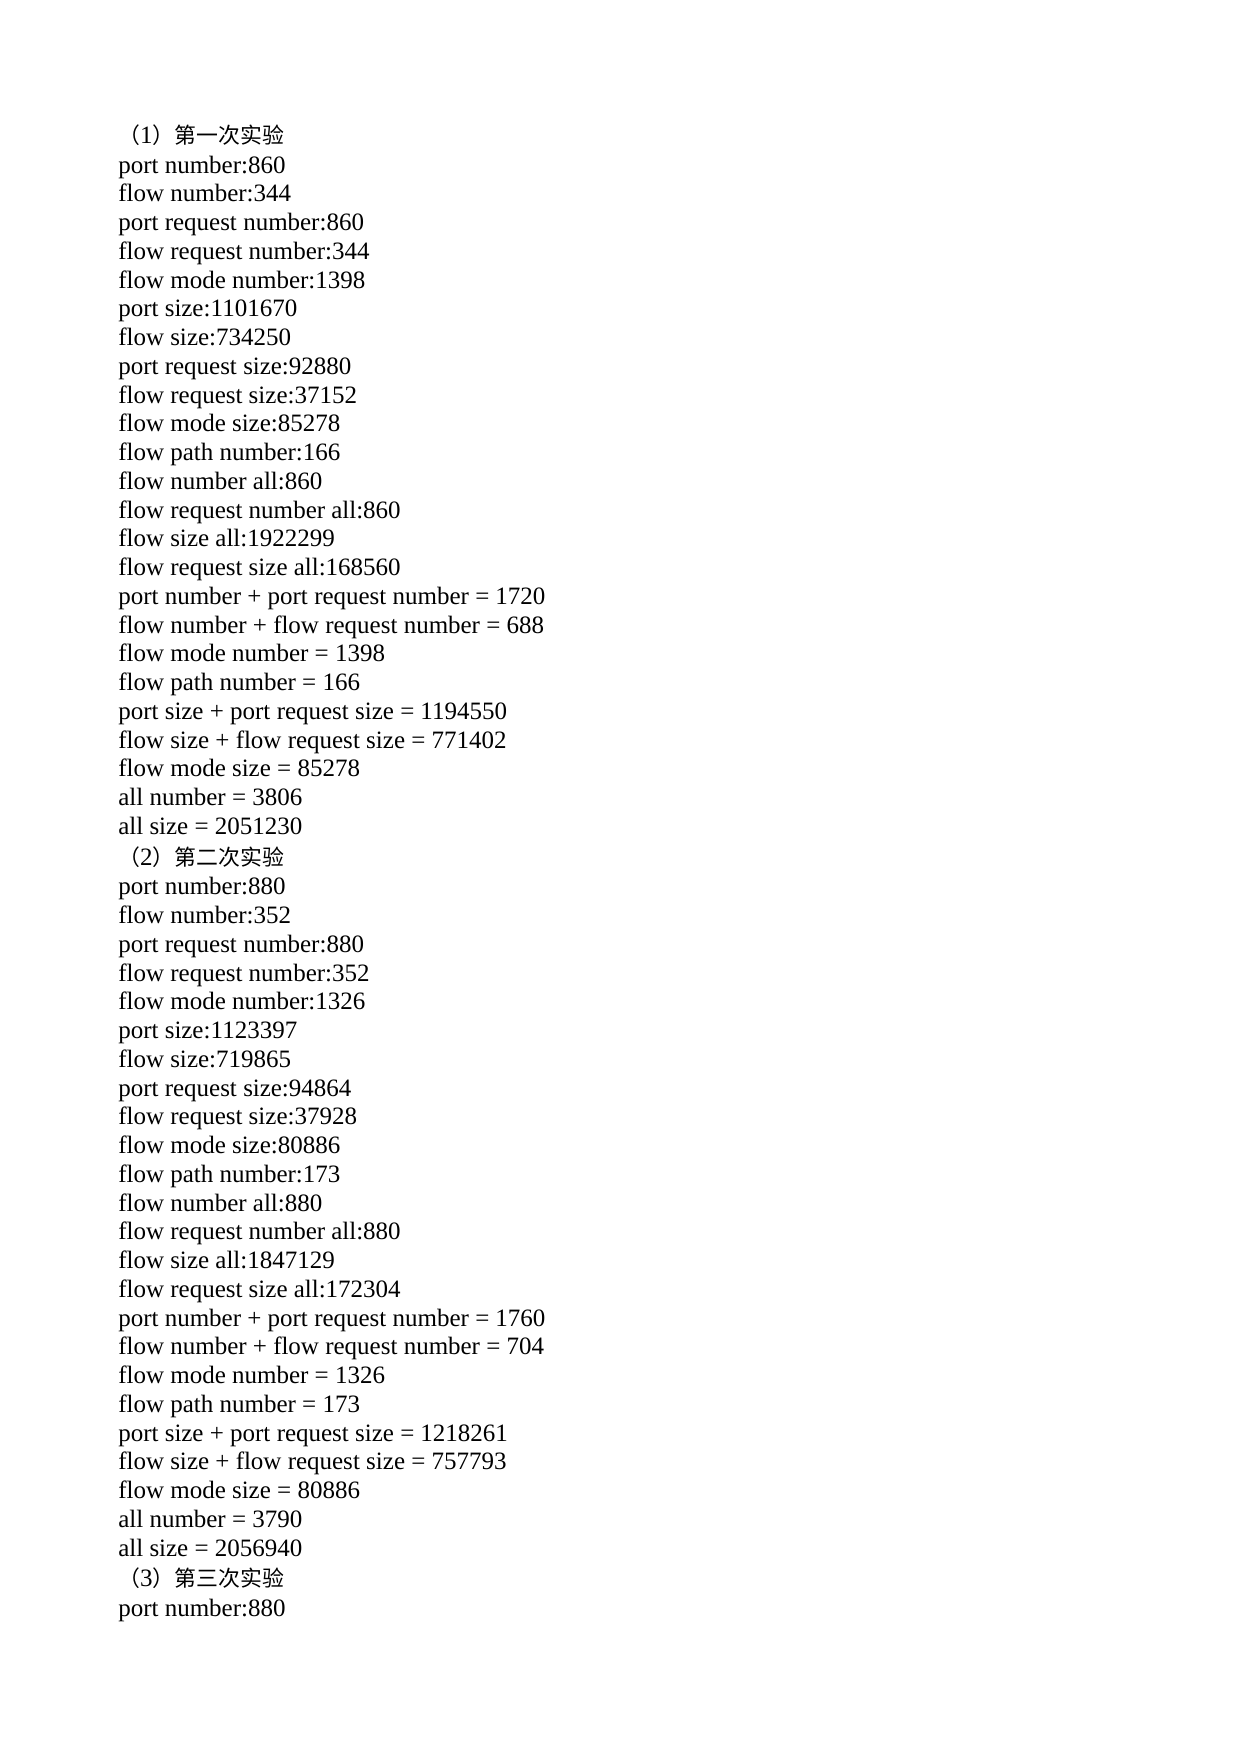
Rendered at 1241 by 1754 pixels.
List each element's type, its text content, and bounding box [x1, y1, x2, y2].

text port number + port request number = 1760 [118, 1303, 1122, 1331]
text flow request number:344 [118, 236, 1122, 265]
text port size:1101670 [118, 293, 1122, 322]
text flow request size all:168560 [118, 552, 1122, 581]
text all number = 3790 [118, 1504, 1122, 1533]
text port request number:860 [118, 207, 1122, 236]
text flow request size all:172304 [118, 1274, 1122, 1303]
text port number + port request number = 1720 [118, 581, 1122, 610]
text port request size:92880 [118, 351, 1122, 380]
text flow request number all:880 [118, 1216, 1122, 1245]
text flow number all:860 [118, 466, 1122, 495]
text port request number:880 [118, 929, 1122, 958]
text flow mode size = 80886 [118, 1475, 1122, 1504]
text flow path number = 173 [118, 1389, 1122, 1418]
text port size + port request size = 1194550 [118, 696, 1122, 725]
text flow request size:37152 [118, 380, 1122, 408]
text flow size:719865 [118, 1044, 1122, 1073]
text port number:860 [118, 150, 1122, 178]
text flow size + flow request size = 771402 [118, 725, 1122, 753]
text flow mode size:80886 [118, 1130, 1122, 1159]
text flow mode number = 1398 [118, 638, 1122, 667]
text port number:880 [118, 871, 1122, 900]
text flow mode size = 85278 [118, 753, 1122, 782]
text flow mode number:1326 [118, 986, 1122, 1015]
text flow size + flow request size = 757793 [118, 1446, 1122, 1475]
text port request size:94864 [118, 1073, 1122, 1101]
text （3）第三次实验 [118, 1561, 1122, 1593]
text port number:880 [118, 1593, 1122, 1622]
text flow size all:1847129 [118, 1245, 1122, 1274]
text all number = 3806 [118, 782, 1122, 811]
text port size:1123397 [118, 1015, 1122, 1044]
text all size = 2051230 [118, 811, 1122, 840]
text flow path number:166 [118, 437, 1122, 466]
text flow size all:1922299 [118, 523, 1122, 552]
text flow number:344 [118, 178, 1122, 207]
text flow number + flow request number = 704 [118, 1331, 1122, 1360]
text flow number:352 [118, 900, 1122, 929]
text flow path number:173 [118, 1159, 1122, 1188]
text flow mode size:85278 [118, 408, 1122, 437]
text port size + port request size = 1218261 [118, 1418, 1122, 1446]
text （2）第二次实验 [118, 840, 1122, 871]
text flow number all:880 [118, 1188, 1122, 1216]
text flow size:734250 [118, 322, 1122, 351]
text flow mode number:1398 [118, 265, 1122, 293]
text flow request size:37928 [118, 1101, 1122, 1130]
text flow number + flow request number = 688 [118, 610, 1122, 638]
text flow request number all:860 [118, 495, 1122, 523]
text flow path number = 166 [118, 667, 1122, 696]
text flow mode number = 1326 [118, 1360, 1122, 1389]
text （1）第一次实验 [118, 118, 1122, 150]
text flow request number:352 [118, 958, 1122, 986]
text all size = 2056940 [118, 1533, 1122, 1561]
